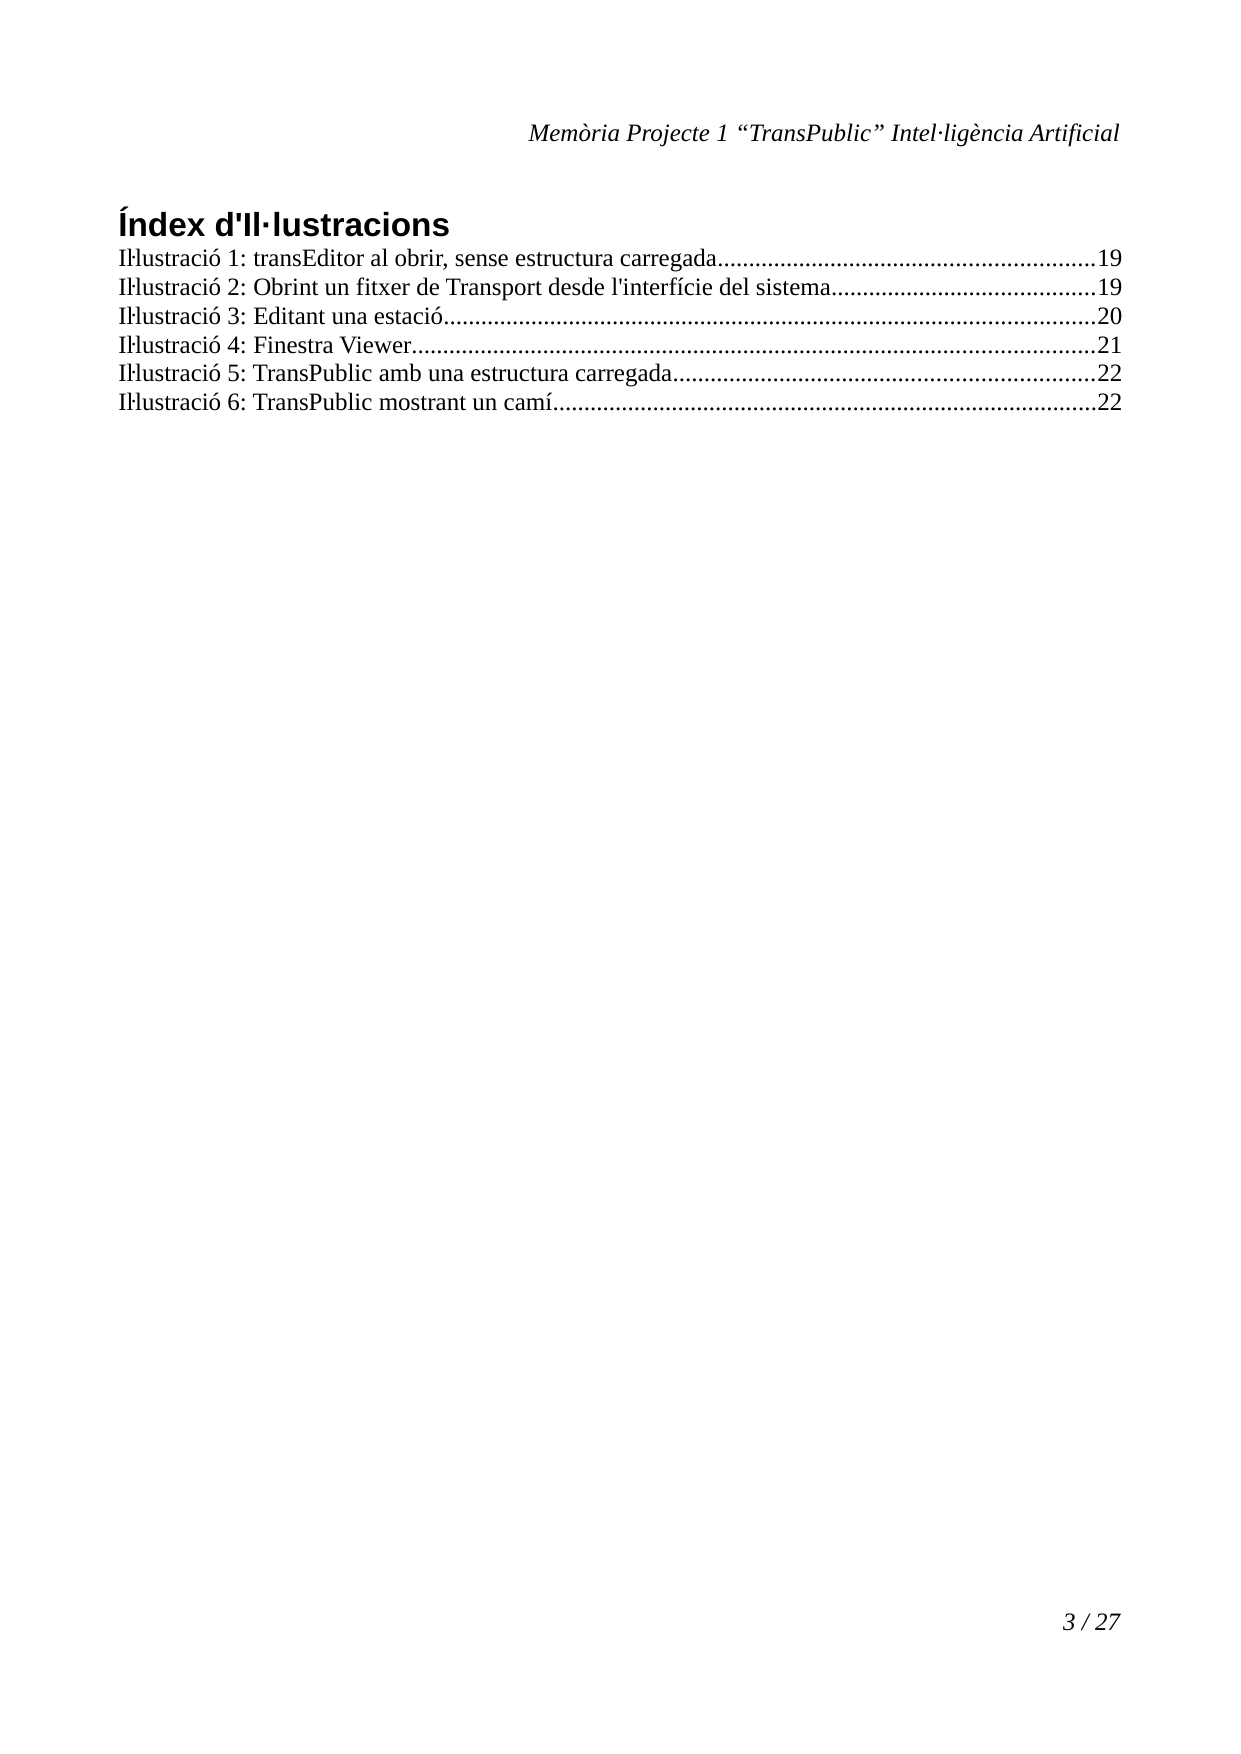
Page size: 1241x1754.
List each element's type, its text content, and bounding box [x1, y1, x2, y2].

text Iŀlustració 2: Obrint un fitxer de Transport desde l'interfície del sistema 19 [118, 272, 1122, 301]
text Iŀlustració 3: Editant una estació 20 [118, 301, 1122, 330]
subtitle Índex d'Il·lustracions [118, 205, 1122, 243]
text Iŀlustració 5: TransPublic amb una estructura carregada 22 [118, 358, 1122, 387]
text Iŀlustració 1: transEditor al obrir, sense estructura carregada 19 [118, 243, 1122, 272]
text Iŀlustració 4: Finestra Viewer 21 [118, 330, 1122, 358]
text Iŀlustració 6: TransPublic mostrant un camí 22 [118, 387, 1122, 416]
